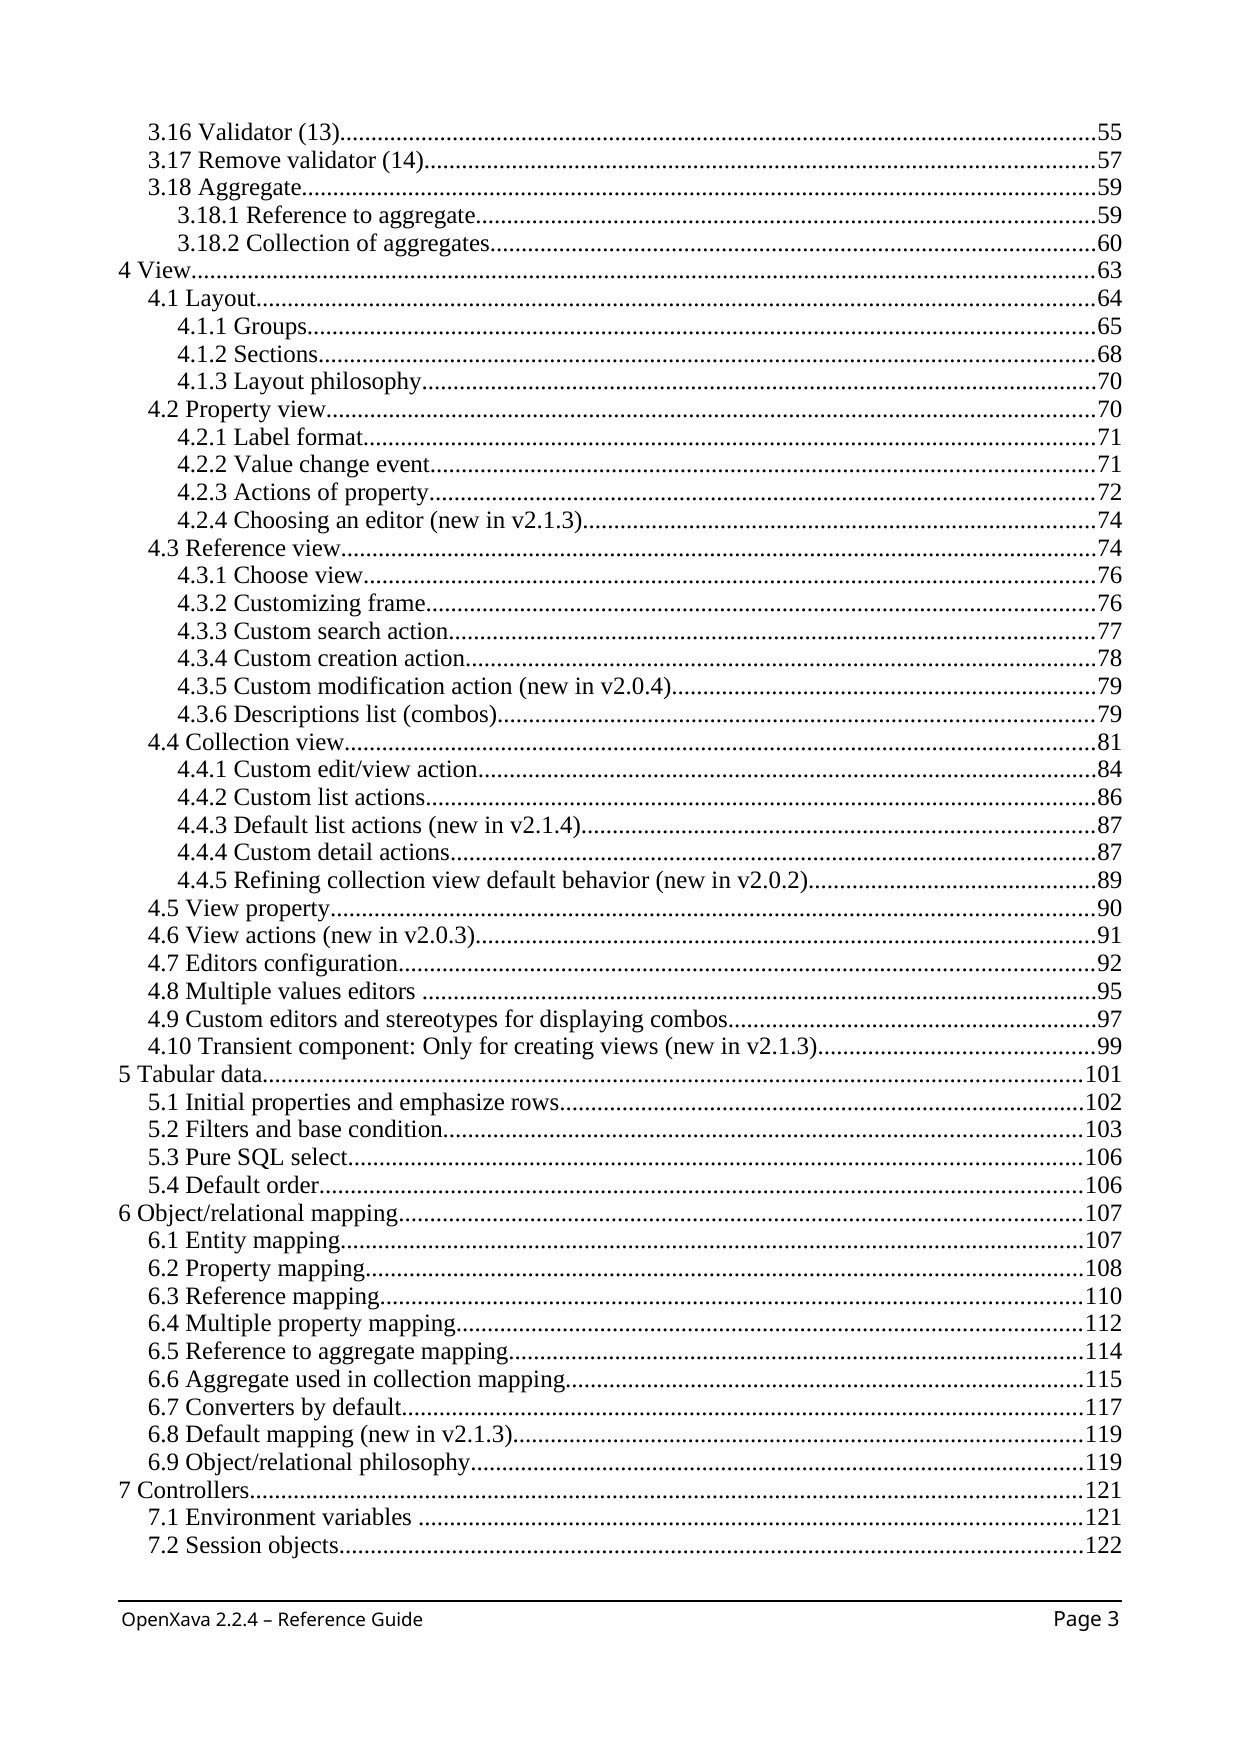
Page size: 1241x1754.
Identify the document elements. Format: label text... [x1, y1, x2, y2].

text 4.1 Layout 64 [148, 284, 1122, 312]
text 4.5 View property 90 [148, 894, 1122, 922]
text 4.3.6 Descriptions list (combos) 79 [177, 700, 1122, 728]
text 4.3.5 Custom modification action (new in v2.0.4) 79 [177, 672, 1122, 700]
text 4.3.2 Customizing frame 76 [177, 589, 1122, 617]
text 4.6 View actions (new in v2.0.3) 91 [148, 922, 1122, 949]
text 7.1 Environment variables 121 [148, 1503, 1122, 1531]
text 4.4.2 Custom list actions 86 [177, 783, 1122, 811]
text 4.4.4 Custom detail actions 87 [177, 838, 1122, 866]
text 7 Controllers 121 [118, 1476, 1122, 1503]
text 3.17 Remove validator (14) 57 [148, 146, 1122, 173]
text 4.4 Collection view 81 [148, 728, 1122, 755]
text 4.1.3 Layout philosophy 70 [177, 367, 1122, 395]
text 4.2.3 Actions of property 72 [177, 478, 1122, 506]
text 3.18.1 Reference to aggregate 59 [177, 201, 1122, 229]
text 6.1 Entity mapping 107 [148, 1226, 1122, 1254]
text 4.7 Editors configuration 92 [148, 949, 1122, 977]
text 6.9 Object/relational philosophy 119 [148, 1448, 1122, 1476]
text 5 Tabular data 101 [118, 1060, 1122, 1088]
text 4.2.2 Value change event 71 [177, 451, 1122, 478]
text 6.4 Multiple property mapping 112 [148, 1309, 1122, 1337]
text 6 Object/relational mapping 107 [118, 1199, 1122, 1226]
text 6.3 Reference mapping 110 [148, 1282, 1122, 1309]
text 6.2 Property mapping 108 [148, 1254, 1122, 1282]
text 5.4 Default order 106 [148, 1171, 1122, 1199]
text 5.3 Pure SQL select 106 [148, 1143, 1122, 1171]
text 5.2 Filters and base condition 103 [148, 1116, 1122, 1143]
text 4.10 Transient component: Only for creating views (new in v2.1.3) 99 [148, 1032, 1122, 1060]
text 4.2.4 Choosing an editor (new in v2.1.3) 74 [177, 506, 1122, 534]
text 6.5 Reference to aggregate mapping 114 [148, 1337, 1122, 1365]
text 5.1 Initial properties and emphasize rows 102 [148, 1088, 1122, 1116]
text 4.3.4 Custom creation action 78 [177, 644, 1122, 672]
text 4.1.1 Groups 65 [177, 312, 1122, 340]
text 4.1.2 Sections 68 [177, 340, 1122, 367]
text 4.8 Multiple values editors 95 [148, 977, 1122, 1005]
text 4.2.1 Label format 71 [177, 423, 1122, 451]
text 4.2 Property view 70 [148, 395, 1122, 423]
text 4.3.1 Choose view 76 [177, 561, 1122, 589]
text 4.9 Custom editors and stereotypes for displaying combos 97 [148, 1005, 1122, 1032]
text 4.4.1 Custom edit/view action 84 [177, 755, 1122, 783]
text 6.7 Converters by default 117 [148, 1393, 1122, 1420]
text 3.18 Aggregate 59 [148, 173, 1122, 201]
text 7.2 Session objects 122 [148, 1531, 1122, 1559]
text 4.3 Reference view 74 [148, 534, 1122, 561]
text 4.3.3 Custom search action 77 [177, 617, 1122, 644]
text 4.4.3 Default list actions (new in v2.1.4) 87 [177, 811, 1122, 838]
text 6.8 Default mapping (new in v2.1.3) 119 [148, 1420, 1122, 1448]
text 3.18.2 Collection of aggregates 60 [177, 229, 1122, 257]
text 3.16 Validator (13) 55 [148, 118, 1122, 146]
text 6.6 Aggregate used in collection mapping 115 [148, 1365, 1122, 1393]
text 4 View 63 [118, 257, 1122, 284]
text 4.4.5 Refining collection view default behavior (new in v2.0.2) 89 [177, 866, 1122, 894]
